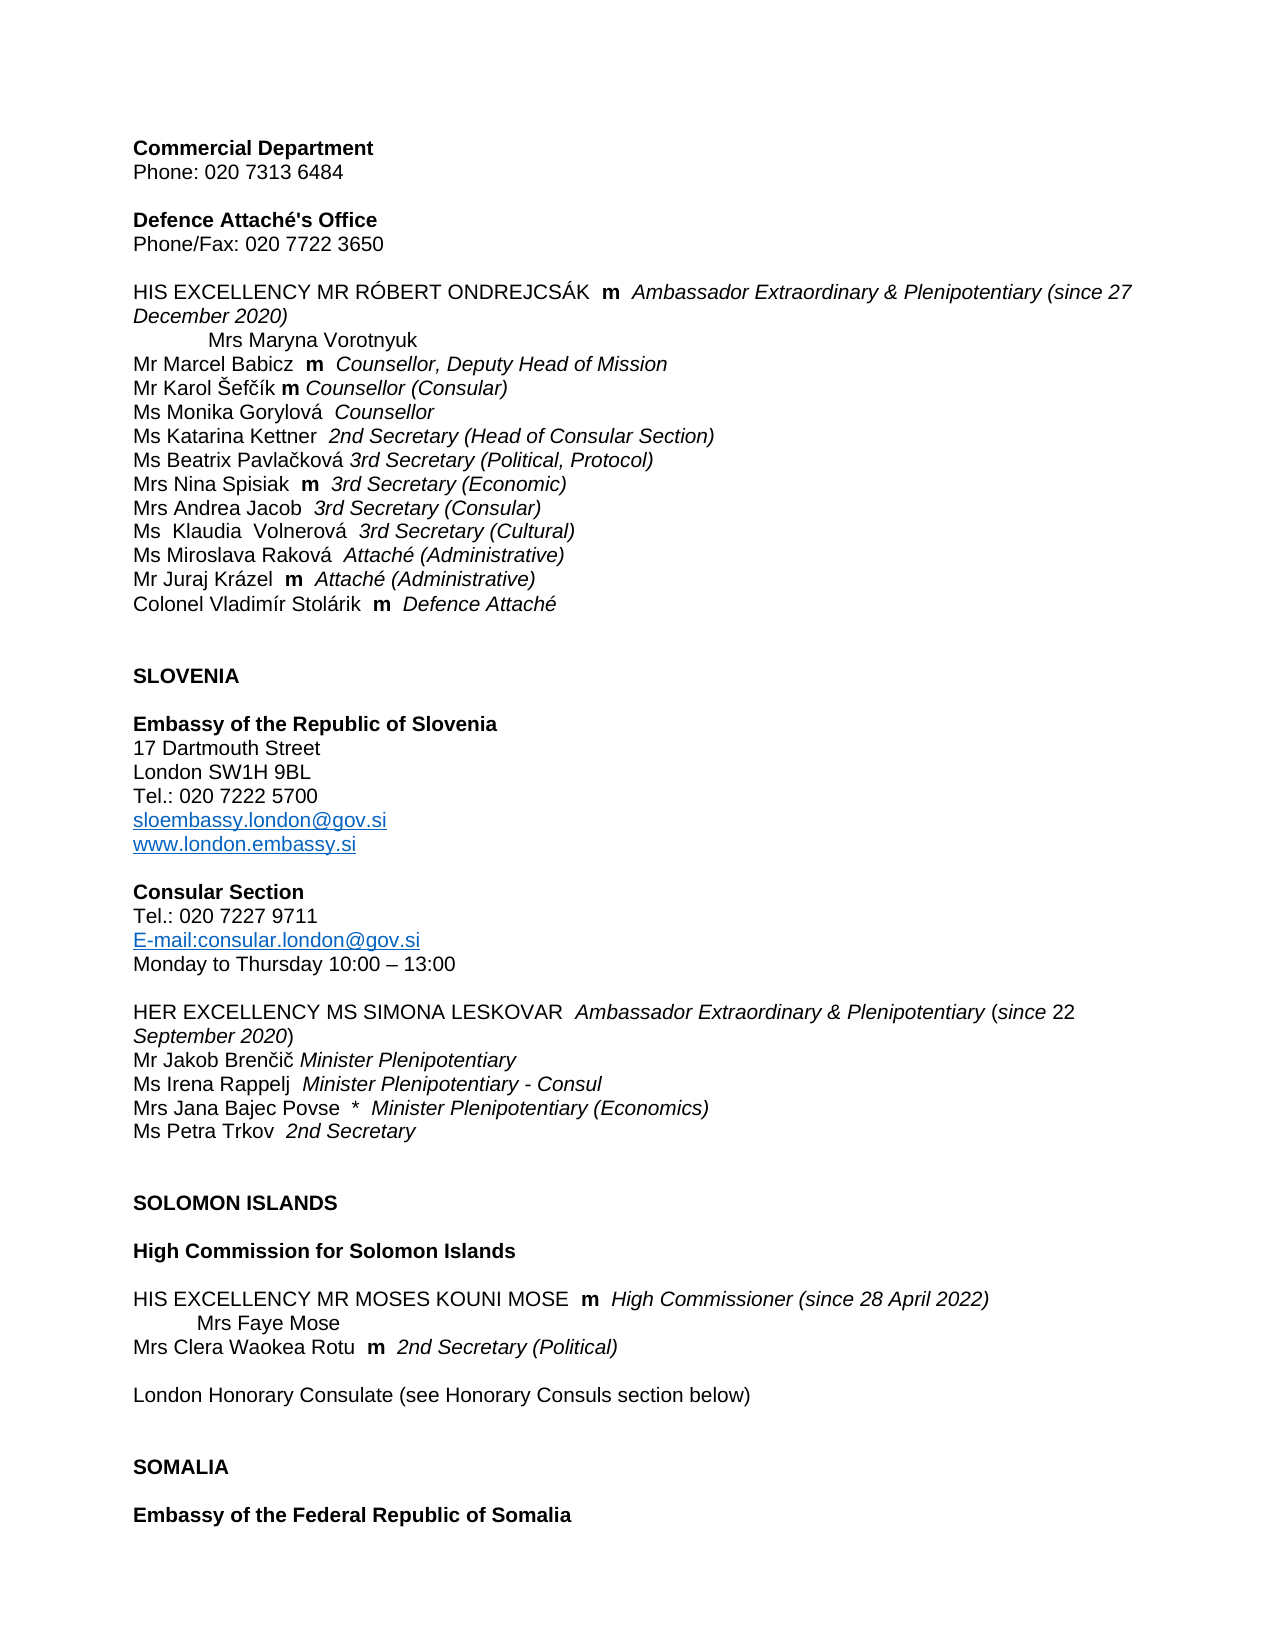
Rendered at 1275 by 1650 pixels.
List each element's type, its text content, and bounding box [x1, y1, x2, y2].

text Mr Jakob Brenčič Minister Plenipotentiary [133, 1047, 1181, 1071]
text Mrs Nina Spisiak m 3rd Secretary (Economic) [133, 471, 1181, 495]
text Phone: 020 7313 6484 [133, 160, 1181, 184]
text Tel.: 020 7222 5700 [133, 784, 1181, 808]
text Phone/Fax: 020 7722 3650 [133, 232, 1181, 256]
text Ms Klaudia Volnerová 3rd Secretary (Cultural) [133, 519, 1181, 543]
text sloembassy.london@gov.si [133, 808, 1181, 832]
text Mrs Clera Waokea Rotu m 2nd Secretary (Political) [133, 1335, 1181, 1359]
text www.london.embassy.si [133, 832, 1181, 856]
text HIS EXCELLENCY MR RÓBERT ONDREJCSÁK m Ambassador Extraordinary & Plenipotentiary (since 27 December 2020) [133, 280, 1181, 328]
text Commercial Department [133, 136, 1181, 160]
text SLOVENIA [133, 664, 1181, 688]
text Embassy of the Federal Republic of Somalia [133, 1503, 1181, 1527]
text London Honorary Consulate (see Honorary Consuls section below) [133, 1383, 1181, 1407]
text SOMALIA [133, 1455, 1181, 1479]
text Mr Juraj Krázel m Attaché (Administrative) [133, 567, 1181, 591]
text Consular Section [133, 880, 1181, 904]
text HIS EXCELLENCY MR MOSES KOUNI MOSE m High Commissioner (since 28 April 2022) [133, 1287, 1181, 1311]
text Ms Irena Rappelj Minister Plenipotentiary - Consul [133, 1071, 1181, 1095]
text Colonel Vladimír Stolárik m Defence Attaché [133, 592, 1181, 616]
text Mr Marcel Babicz m Counsellor, Deputy Head of Mission [133, 352, 1181, 376]
text High Commission for Solomon Islands [133, 1239, 1181, 1263]
text Ms Petra Trkov 2nd Secretary [133, 1119, 1181, 1143]
text Monday to Thursday 10:00 – 13:00 [133, 952, 1181, 976]
text 17 Dartmouth Street [133, 736, 1181, 760]
text Defence Attaché's Office [133, 208, 1181, 232]
text Mrs Faye Mose [133, 1311, 1181, 1335]
text Mrs Jana Bajec Povse * Minister Plenipotentiary (Economics) [133, 1095, 1181, 1119]
text SOLOMON ISLANDS [133, 1191, 1181, 1215]
text Tel.: 020 7227 9711 [133, 904, 1181, 928]
text HER EXCELLENCY MS SIMONA LESKOVAR Ambassador Extraordinary & Plenipotentiary (since 22 September 2020) [133, 999, 1181, 1047]
text Mr Karol Šefčík m Counsellor (Consular) [133, 376, 1181, 399]
text Ms Miroslava Raková Attaché (Administrative) [133, 543, 1181, 567]
text Mrs Maryna Vorotnyuk [133, 328, 1181, 352]
text London SW1H 9BL [133, 760, 1181, 784]
text Ms Beatrix Pavlačková 3rd Secretary (Political, Protocol) [133, 447, 1181, 471]
text Ms Katarina Kettner 2nd Secretary (Head of Consular Section) [133, 423, 1181, 447]
text Ms Monika Gorylová Counsellor [133, 399, 1181, 423]
text Embassy of the Republic of Slovenia [133, 712, 1181, 736]
text E-mail:consular.london@gov.si [133, 928, 1181, 952]
text Mrs Andrea Jacob 3rd Secretary (Consular) [133, 495, 1181, 519]
